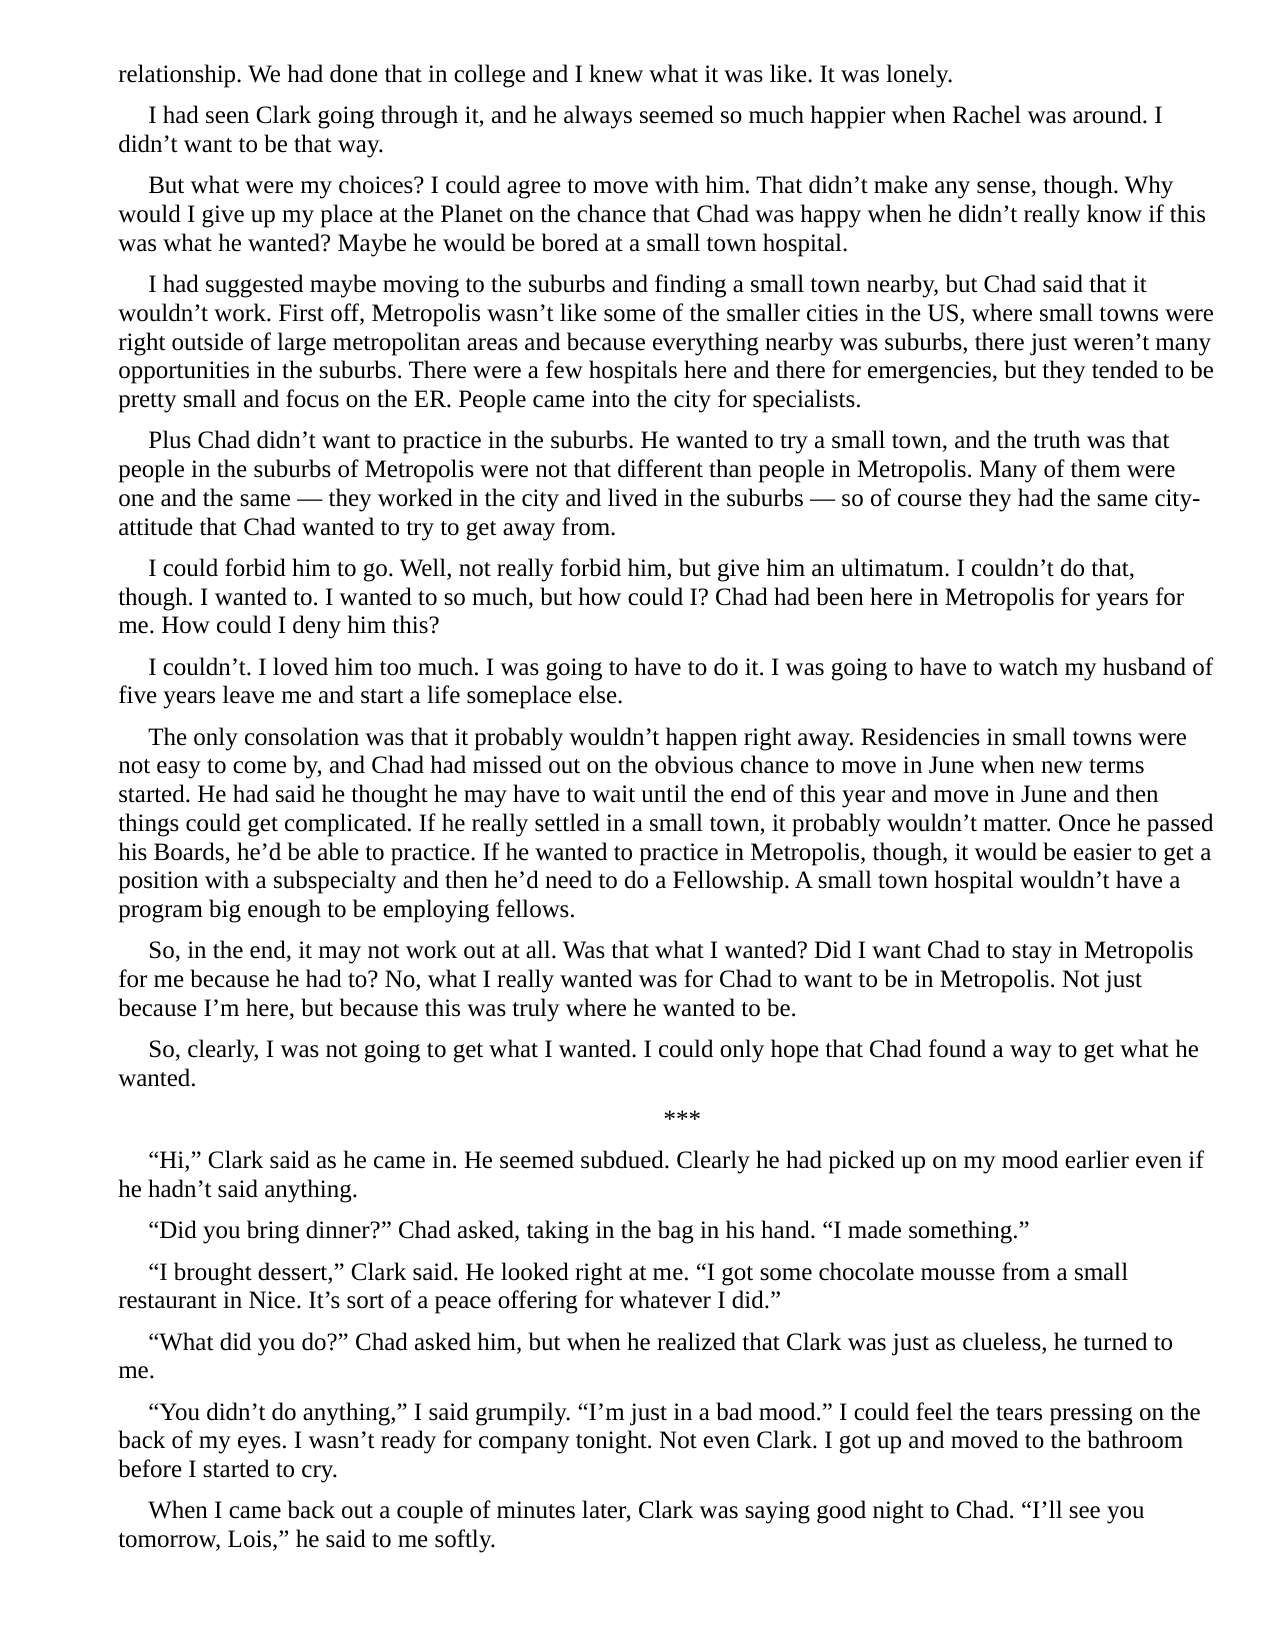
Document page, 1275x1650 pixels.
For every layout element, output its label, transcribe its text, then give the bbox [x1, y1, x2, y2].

text “Did you bring dinner?” Chad asked, taking in the bag in his hand. “I made something.” [118, 1215, 1216, 1244]
text When I came back out a couple of minutes later, Clark was saying good night to Chad. “I’ll see you tomorrow, Lois,” he said to me softly. [118, 1495, 1216, 1553]
text I could forbid him to go. Well, not really forbid him, but give him an ultimatum. I couldn’t do that, though. I wanted to. I wanted to so much, but how could I? Chad had been here in Metropolis for years for me. How could I deny him this? [118, 553, 1216, 639]
text relationship. We had done that in college and I knew what it was like. It was lonely. [118, 59, 1216, 88]
text I had seen Clark going through it, and he always seemed so much happier when Rachel was around. I didn’t want to be that way. [118, 100, 1216, 158]
text “What did you do?” Chad asked him, but when he realized that Clark was just as clueless, he turned to me. [118, 1327, 1216, 1384]
text So, in the end, it may not work out at all. Was that what I wanted? Did I want Chad to stay in Metropolis for me because he had to? No, what I really wanted was for Chad to want to be in Metropolis. Not just because I’m here, but because this was truly where he wanted to be. [118, 935, 1216, 1022]
text “You didn’t do anything,” I said grumpily. “I’m just in a bad mood.” I could feel the tears pressing on the back of my eyes. I wasn’t ready for company tonight. Not even Clark. I got up and moved to the bathroom before I started to cry. [118, 1397, 1216, 1483]
text Plus Chad didn’t want to practice in the suburbs. He wanted to try a small town, and the truth was that people in the suburbs of Metropolis were not that different than people in Metropolis. Many of them were one and the same — they worked in the city and lived in the suburbs — so of course they had the same city-attitude that Chad wanted to try to get away from. [118, 425, 1216, 540]
text But what were my choices? I could agree to move with him. That didn’t make any sense, though. Why would I give up my place at the Planet on the chance that Chad was happy when he didn’t really know if this was what he wanted? Maybe he would be bored at a small town hospital. [118, 170, 1216, 257]
text *** [118, 1104, 1216, 1133]
text “Hi,” Clark said as he came in. He seemed subdued. Clearly he had picked up on my mood earlier even if he hadn’t said anything. [118, 1145, 1216, 1203]
text “I brought dessert,” Clark said. He looked right at me. “I got some chocolate mousse from a small restaurant in Nice. It’s sort of a peace offering for whatever I did.” [118, 1257, 1216, 1314]
text The only consolation was that it probably wouldn’t happen right away. Residencies in small towns were not easy to come by, and Chad had missed out on the obvious chance to move in June when new terms started. He had said he thought he may have to wait until the end of this year and move in June and then things could get complicated. If he really settled in a small town, it probably wouldn’t matter. Once he passed his Boards, he’d be able to practice. If he wanted to practice in Metropolis, though, it would be easier to get a position with a subspecialty and then he’d need to do a Fellowship. A small town hospital wouldn’t have a program big enough to be employing fellows. [118, 722, 1216, 923]
text So, clearly, I was not going to get what I wanted. I could only hope that Chad found a way to get what he wanted. [118, 1034, 1216, 1092]
text I had suggested maybe moving to the suburbs and finding a small town nearby, but Chad said that it wouldn’t work. First off, Metropolis wasn’t like some of the smaller cities in the US, where small towns were right outside of large metropolitan areas and because everything nearby was suburbs, there just weren’t many opportunities in the suburbs. There were a few hospitals here and there for emergencies, but they tended to be pretty small and focus on the ER. People came into the city for specialists. [118, 269, 1216, 413]
text I couldn’t. I loved him too much. I was going to have to do it. I was going to have to watch my husband of five years leave me and start a life someplace else. [118, 652, 1216, 709]
